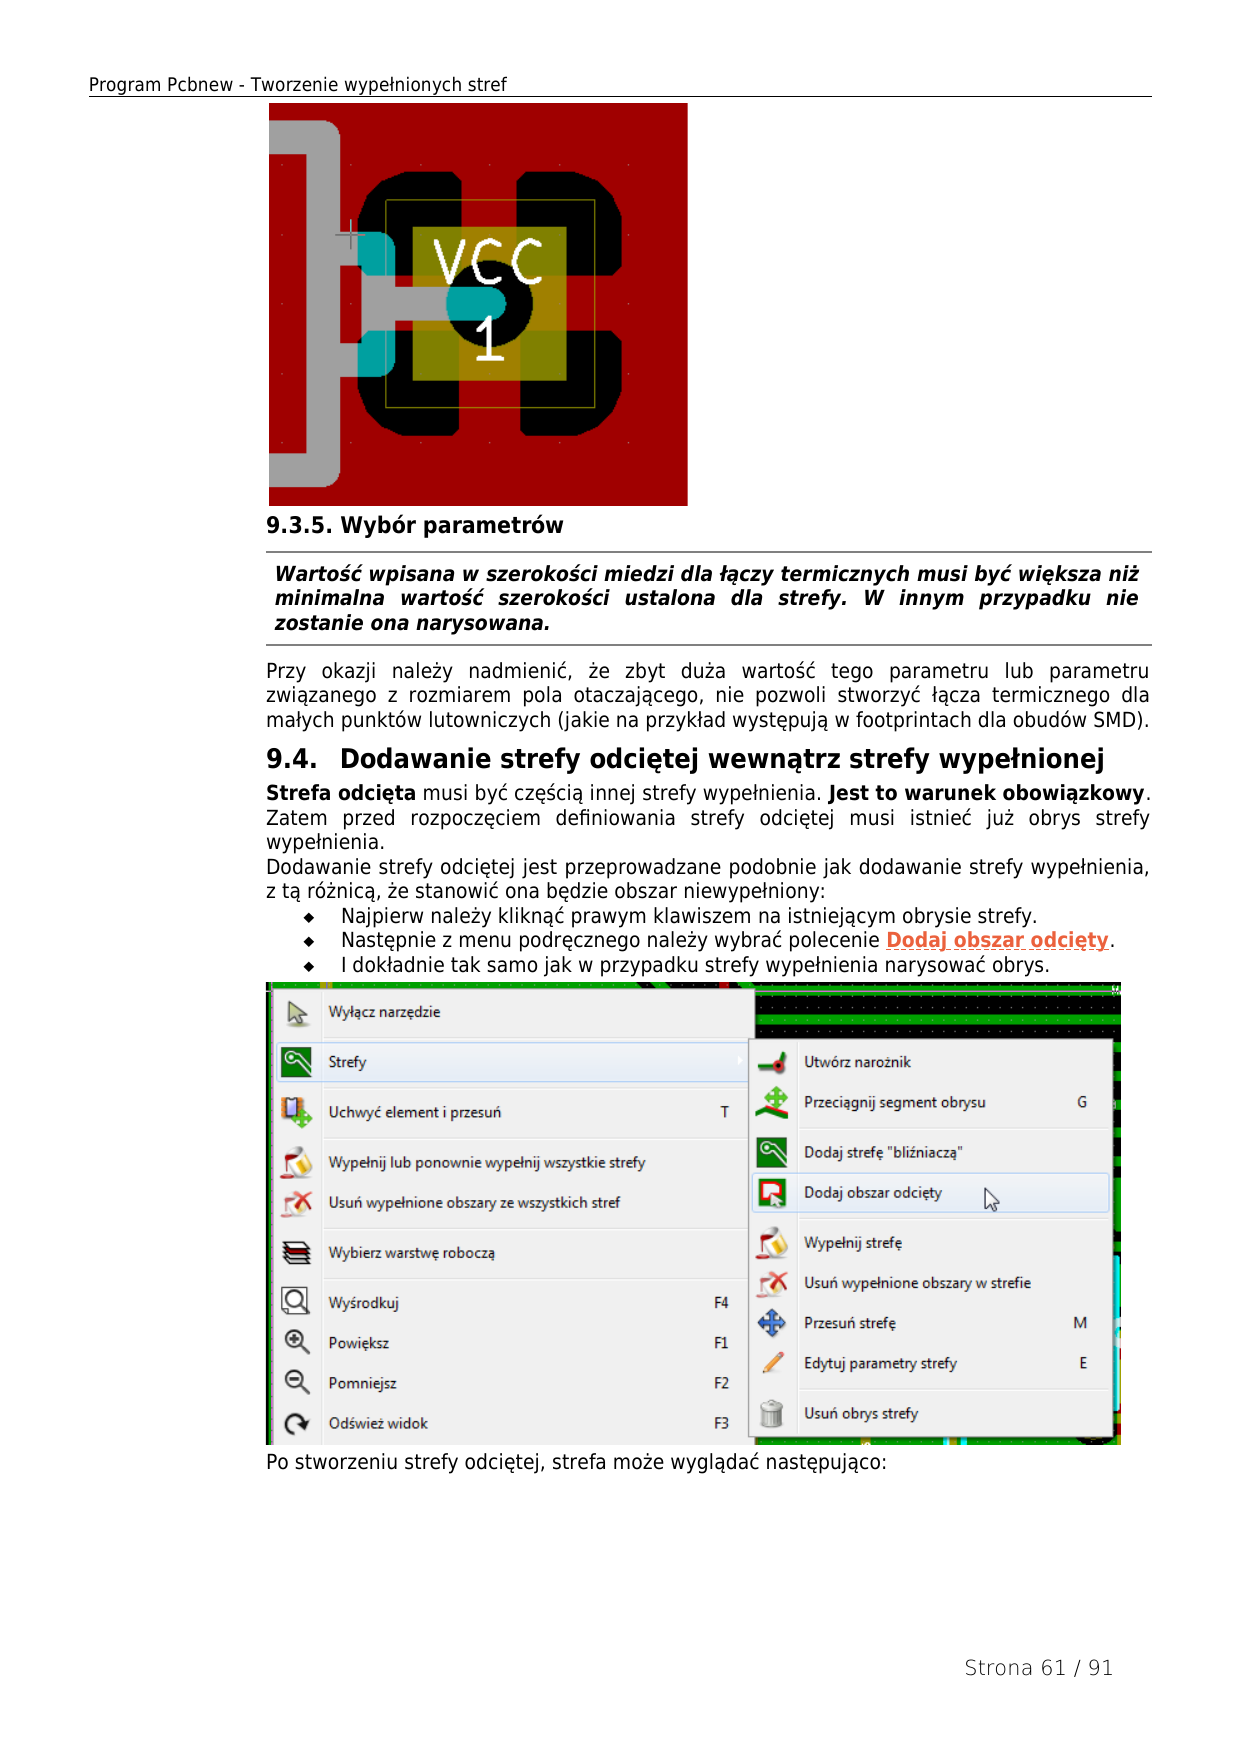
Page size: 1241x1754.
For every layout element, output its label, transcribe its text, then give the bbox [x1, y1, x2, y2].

picture [265, 982, 1121, 1445]
subtitle Dodawanie strefy odciętej wewnątrz strefy wypełnionej [266, 744, 1152, 775]
list Najpierw należy kliknąć prawym klawiszem na istniejącym obrysie strefy. [303, 903, 1152, 928]
picture [269, 103, 688, 506]
list Następnie z menu podręcznego należy wybrać polecenie Dodaj obszar odcięty. [303, 928, 1152, 952]
text Dodawanie strefy odciętej jest przeprowadzane podobnie jak dodawanie strefy wypełnienia, z tą różnicą, że stanowić ona będzie obszar niewypełniony: [266, 854, 1152, 903]
text Przy okazji należy nadmienić, że zbyt duża wartość tego parametru lub parametru związanego z rozmiarem pola otaczającego, nie pozwoli stworzyć łącza termicznego dla małych punktów lutowniczych (jakie na przykład występują w footprintach dla obudów SMD). [266, 658, 1152, 732]
text Strefa odcięta musi być częścią innej strefy wypełnienia. Jest to warunek obowiązkowy. Zatem przed rozpoczęciem definiowania strefy odciętej musi istnieć już obrys strefy wypełnienia. [266, 781, 1152, 854]
subtitle Wybór parametrów [266, 506, 1152, 539]
text Po stworzeniu strefy odciętej, strefa może wyglądać następująco: [266, 1450, 1152, 1474]
list I dokładnie tak samo jak w przypadku strefy wypełnienia narysować obrys. [303, 952, 1152, 977]
text Wartość wpisana w szerokości miedzi dla łączy termicznych musi być większa niż minimalna wartość szerokości ustalona dla strefy. W innym przypadku nie zostanie ona narysowana. [266, 553, 1152, 644]
